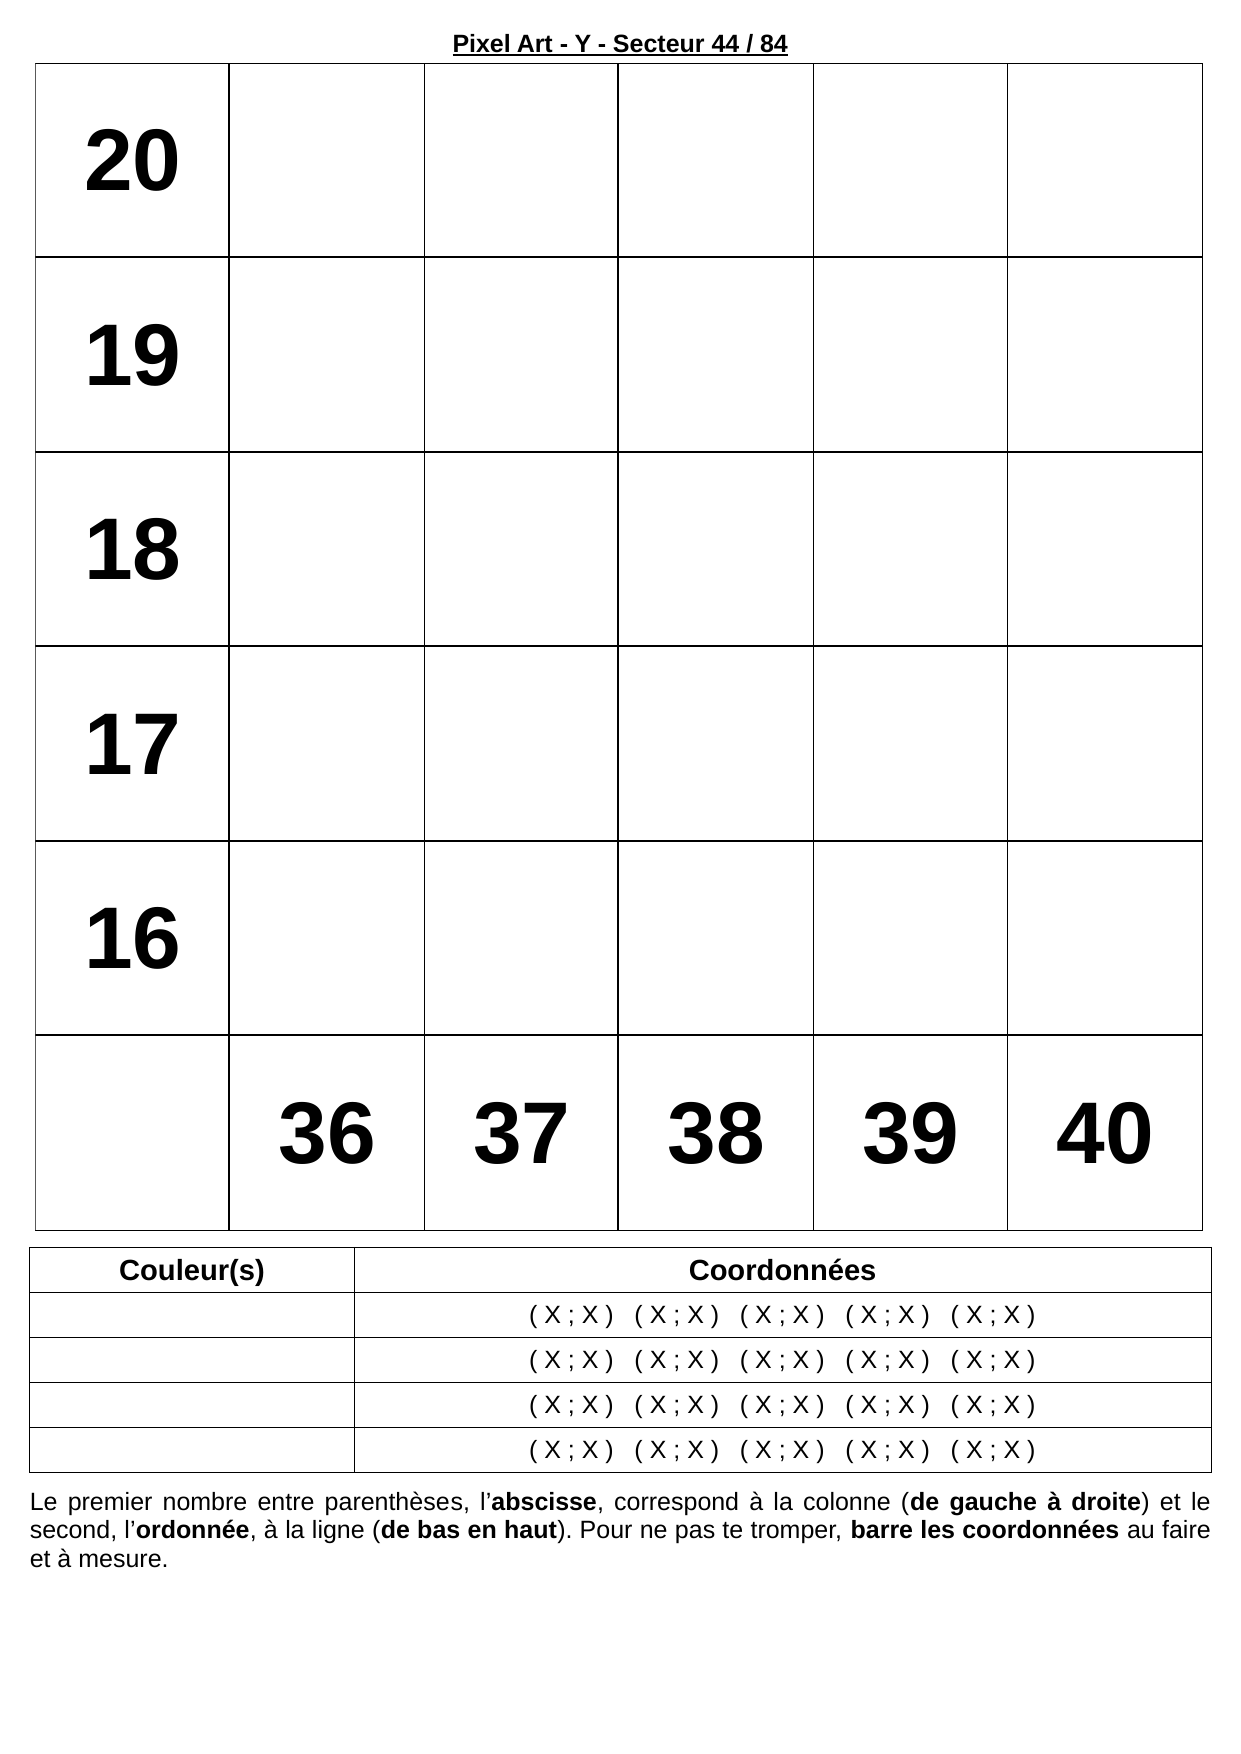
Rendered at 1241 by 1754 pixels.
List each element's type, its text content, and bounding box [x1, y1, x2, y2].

table_cell [30, 1383, 354, 1427]
table_cell [30, 1293, 354, 1337]
text Pixel Art - Y - Secteur 44 / 84 [29, 29, 1211, 58]
table_cell ( X ; X ) ( X ; X ) ( X ; X ) ( X ; X ) ( X ; X ) [355, 1428, 1211, 1472]
table_cell ( X ; X ) ( X ; X ) ( X ; X ) ( X ; X ) ( X ; X ) [355, 1338, 1211, 1382]
table_header Couleur(s) [30, 1248, 354, 1292]
table_cell [30, 1428, 354, 1472]
table_header Coordonnées [355, 1248, 1211, 1292]
table_cell ( X ; X ) ( X ; X ) ( X ; X ) ( X ; X ) ( X ; X ) [355, 1293, 1211, 1337]
table_cell [30, 1338, 354, 1382]
text Le premier nombre entre parenthèses, l’abscisse, correspond à la colonne (de gauche à droite) et le second, l’ordonnée, à la ligne (de bas en haut). Pour ne pas te tromper, barre les coordonnées au faire et à mesure. [29, 1487, 1211, 1573]
table_cell ( X ; X ) ( X ; X ) ( X ; X ) ( X ; X ) ( X ; X ) [355, 1383, 1211, 1427]
